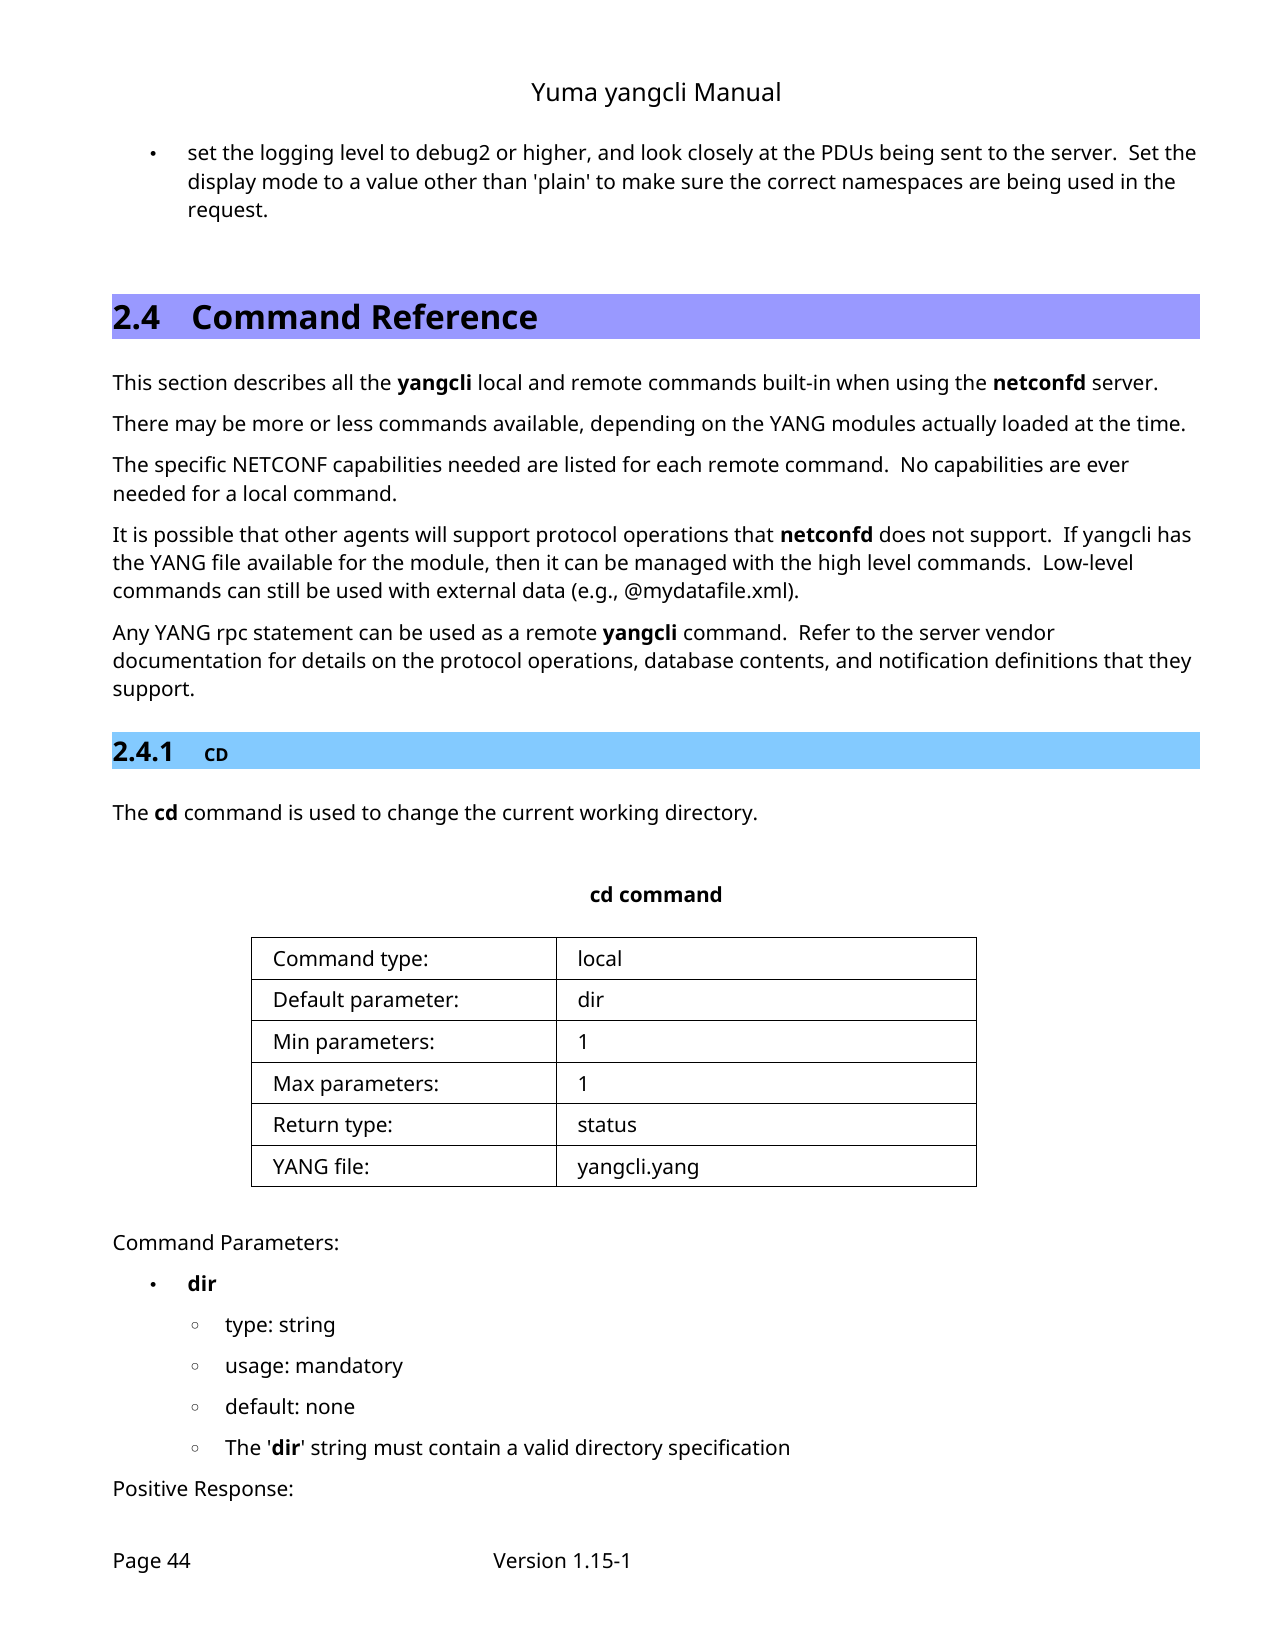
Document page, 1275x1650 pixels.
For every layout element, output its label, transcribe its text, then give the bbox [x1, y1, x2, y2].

text Positive Response: [112, 1474, 1200, 1502]
table_cell Min parameters: [252, 1021, 556, 1062]
table_cell YANG file: [252, 1146, 556, 1186]
subtitle Command Reference [112, 294, 1200, 339]
text It is possible that other agents will support protocol operations that netconfd does not support. If yangcli has the YANG file available for the module, then it can be managed with the high level commands. Low-level commands can still be used with external data (e.g., @mydatafile.xml). [112, 520, 1200, 605]
table_header Command type: [252, 938, 556, 978]
table_cell Default parameter: [252, 980, 556, 1020]
table_cell Return type: [252, 1104, 556, 1145]
text The specific NETCONF capabilities needed are listed for each remote command. No capabilities are ever needed for a local command. [112, 450, 1200, 507]
subtitle cd command [127, 880, 1185, 908]
list default: none [187, 1392, 1200, 1420]
table_cell 1 [557, 1063, 976, 1103]
list type: string [187, 1310, 1200, 1338]
text This section describes all the yangcli local and remote commands built-in when using the netconfd server. [112, 368, 1200, 397]
list The 'dir' string must contain a valid directory specification [187, 1433, 1200, 1461]
list usage: mandatory [187, 1351, 1200, 1379]
list set the logging level to debug2 or higher, and look closely at the PDUs being sent to the server. Set the display mode to a value other than 'plain' to make sure the correct namespaces are being used in the request. [150, 138, 1200, 224]
text Command Parameters: [112, 1228, 1200, 1257]
text The cd command is used to change the current working directory. [112, 798, 1200, 827]
subtitle cd [112, 732, 1200, 769]
text Any YANG rpc statement can be used as a remote yangcli command. Refer to the server vendor documentation for details on the protocol operations, database contents, and notification definitions that they support. [112, 618, 1200, 703]
table_cell Max parameters: [252, 1063, 556, 1103]
table_cell dir [557, 980, 976, 1020]
text There may be more or less commands available, depending on the YANG modules actually loaded at the time. [112, 409, 1200, 438]
table_cell yangcli.yang [557, 1146, 976, 1186]
table_cell 1 [557, 1021, 976, 1062]
table_cell status [557, 1104, 976, 1145]
table_header local [557, 938, 976, 978]
list dir [150, 1269, 1200, 1298]
